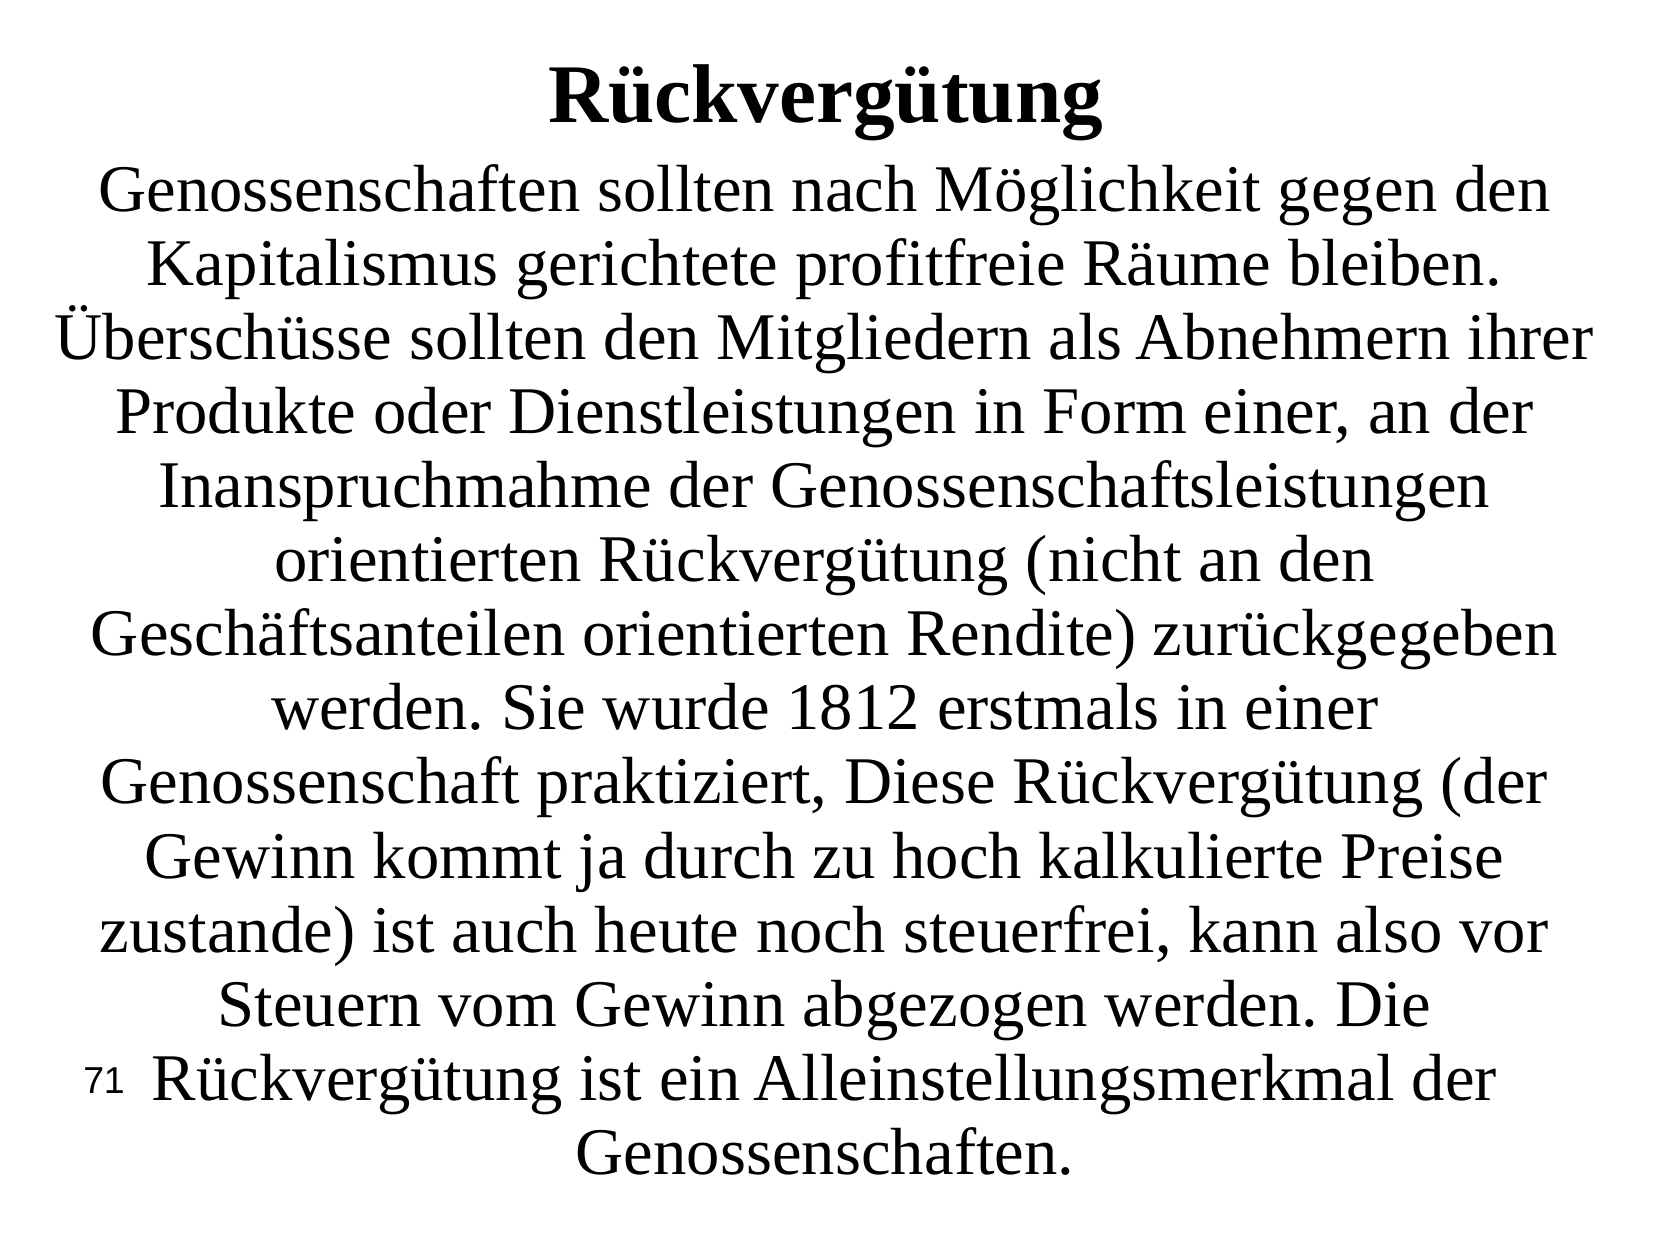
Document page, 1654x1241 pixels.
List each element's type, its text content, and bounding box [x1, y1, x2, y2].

text_box Rückvergütung Genossenschaften sollten nach Möglichkeit gegen den Kapitalismus gerichtete profitfreie Räume bleiben. Überschüsse sollten den Mitgliedern als Abnehmern ihrer Produkte oder Dienstleistungen in Form einer, an der Inanspruchmahme der Genossenschaftsleistungen orientierten Rückvergütung (nicht an den Geschäftsanteilen orientierten Rendite) zurückgegeben werden. Sie wurde 1812 erstmals in einer Genossenschaft praktiziert, Diese Rückvergütung (der Gewinn kommt ja durch zu hoch kalkulierte Preise zustande) ist auch heute noch steuerfrei, kann also vor Steuern vom Gewinn abgezogen werden. Die Rückvergütung ist ein Alleinstellungsmerkmal der Genossenschaften. [39, 40, 1613, 1197]
text_box [68, 1052, 286, 1123]
